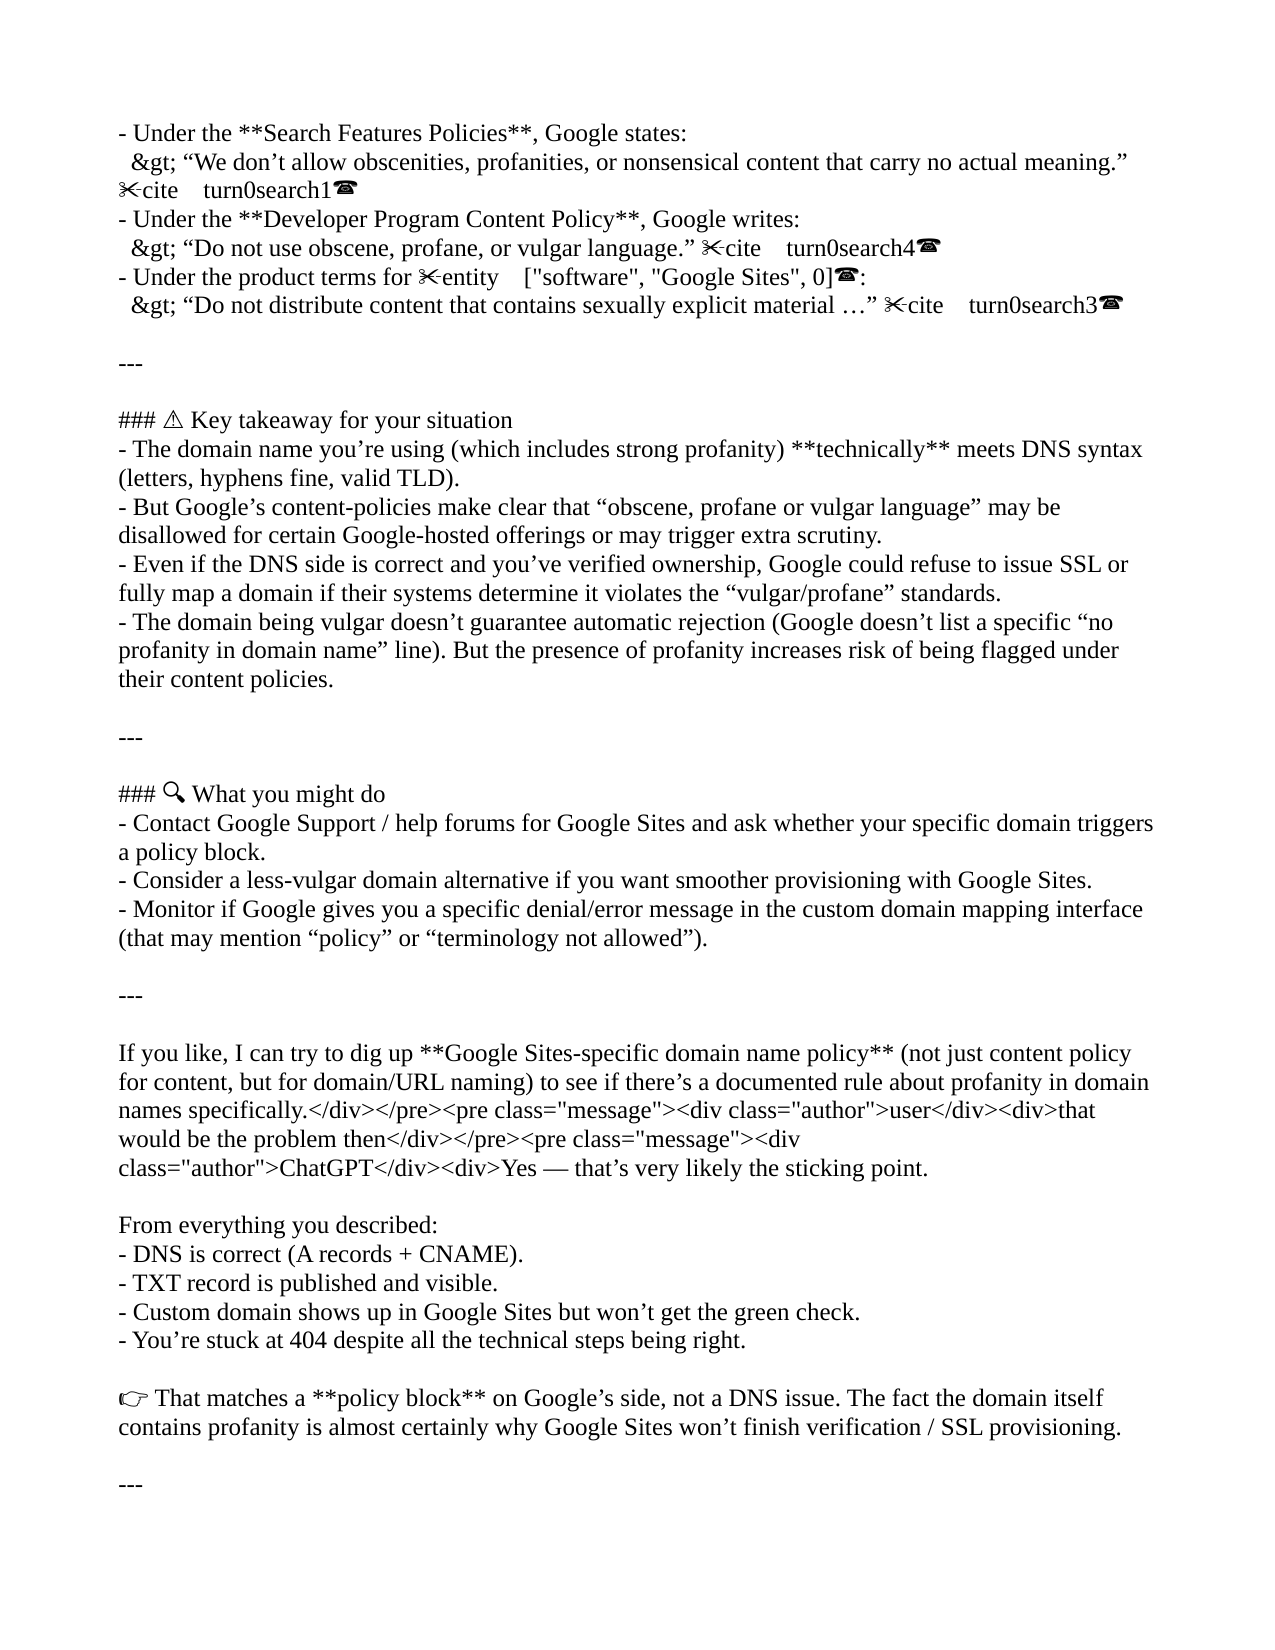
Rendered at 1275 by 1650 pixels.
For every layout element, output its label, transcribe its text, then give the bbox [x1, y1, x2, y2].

text &gt; “We don’t allow obscenities, profanities, or nonsensical content that carry no actual meaning.” citeturn0search1 [118, 147, 1157, 204]
text &gt; “Do not use obscene, profane, or vulgar language.” citeturn0search4 [118, 233, 1157, 262]
text - Under the **Search Features Policies**, Google states: [118, 118, 1157, 147]
text - Under the **Developer Program Content Policy**, Google writes: [118, 204, 1157, 233]
text ### 🔍 What you might do [118, 779, 1157, 808]
text - Contact Google Support / help forums for Google Sites and ask whether your specific domain triggers a policy block. [118, 808, 1157, 866]
text - The domain being vulgar doesn’t guarantee automatic rejection (Google doesn’t list a specific “no profanity in domain name” line). But the presence of profanity increases risk of being flagged under their content policies. [118, 607, 1157, 693]
text - Consider a less-vulgar domain alternative if you want smoother provisioning with Google Sites. [118, 866, 1157, 894]
text --- [118, 981, 1157, 1009]
text - But Google’s content-policies make clear that “obscene, profane or vulgar language” may be disallowed for certain Google-hosted offerings or may trigger extra scrutiny. [118, 492, 1157, 549]
text If you like, I can try to dig up **Google Sites-specific domain name policy** (not just content policy for content, but for domain/URL naming) to see if there’s a documented rule about profanity in domain names specifically.</div></pre><pre class="message"><div class="author">user</div><div>that would be the problem then</div></pre><pre class="message"><div class="author">ChatGPT</div><div>Yes — that’s very likely the sticking point. [118, 1038, 1157, 1182]
text - DNS is correct (A records + CNAME). [118, 1239, 1157, 1268]
text --- [118, 348, 1157, 377]
text - Custom domain shows up in Google Sites but won’t get the green check. [118, 1297, 1157, 1326]
text ### ⚠️ Key takeaway for your situation [118, 406, 1157, 434]
text --- [118, 722, 1157, 751]
text --- [118, 1469, 1157, 1498]
text - The domain name you’re using (which includes strong profanity) **technically** meets DNS syntax (letters, hyphens fine, valid TLD). [118, 434, 1157, 492]
text - Even if the DNS side is correct and you’ve verified ownership, Google could refuse to issue SSL or fully map a domain if their systems determine it violates the “vulgar/profane” standards. [118, 549, 1157, 607]
text 👉 That matches a **policy block** on Google’s side, not a DNS issue. The fact the domain itself contains profanity is almost certainly why Google Sites won’t finish verification / SSL provisioning. [118, 1383, 1157, 1441]
text - TXT record is published and visible. [118, 1268, 1157, 1297]
text - You’re stuck at 404 despite all the technical steps being right. [118, 1326, 1157, 1354]
text - Under the product terms for entity["software", "Google Sites", 0]: [118, 262, 1157, 291]
text From everything you described: [118, 1211, 1157, 1239]
text - Monitor if Google gives you a specific denial/error message in the custom domain mapping interface (that may mention “policy” or “terminology not allowed”). [118, 894, 1157, 952]
text &gt; “Do not distribute content that contains sexually explicit material …” citeturn0search3 [118, 291, 1157, 319]
